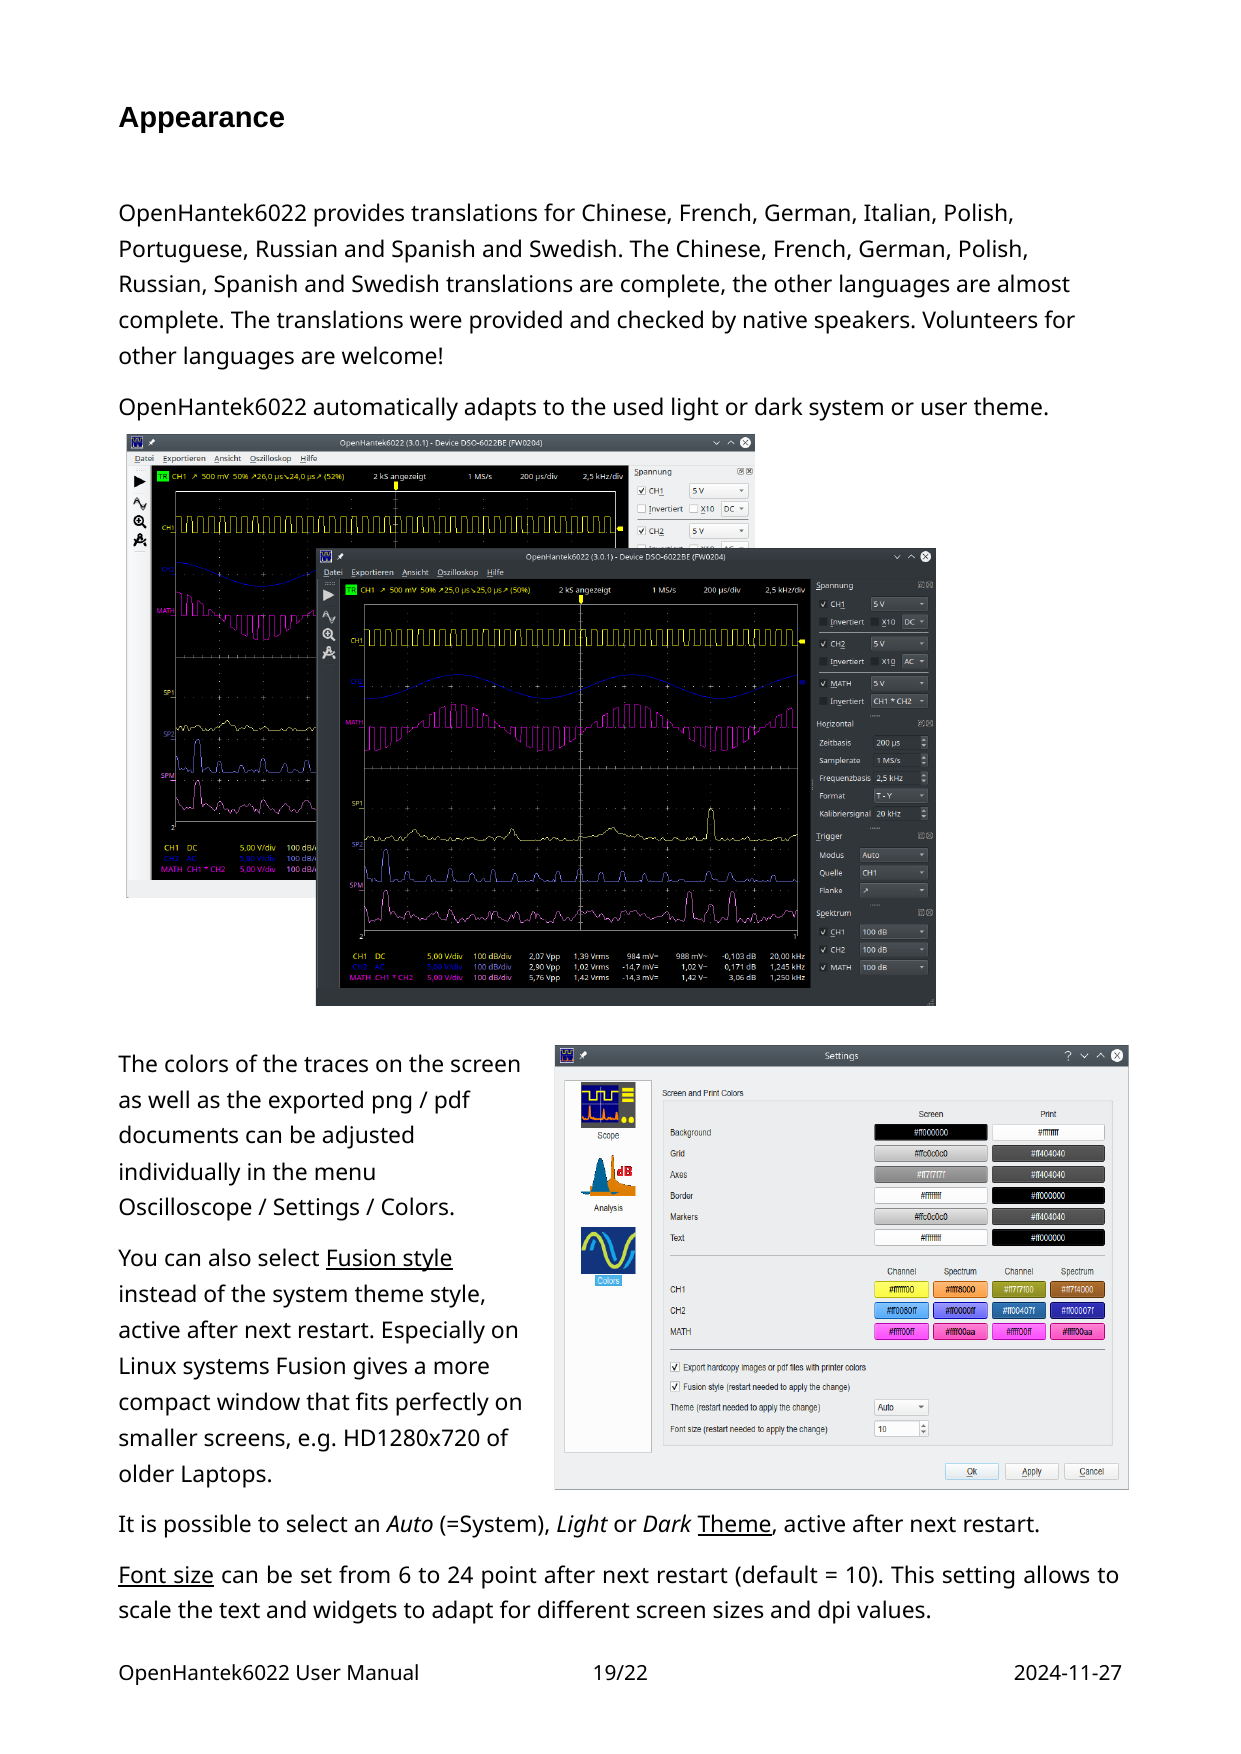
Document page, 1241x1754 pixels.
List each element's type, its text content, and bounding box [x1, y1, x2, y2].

subtitle The colors of the traces on the screen as well as the exported png / pdf documents can be adjusted individually in the menu Oscilloscope / Settings / Colors. [118, 1048, 554, 1223]
subtitle OpenHantek6022 provides translations for Chinese, French, German, Italian, Polish, Portuguese, Russian and Spanish and Swedish. The Chinese, French, German, Polish, Russian, Spanish and Swedish translations are complete, the other languages are almost complete. The translations were provided and checked by native speakers. Volunteers for other languages are welcome! [118, 197, 1122, 372]
subtitle You can also select Fusion style instead of the system theme style, active after next restart. Especially on Linux systems Fusion gives a more compact window that fits perfectly on smaller screens, e.g. HD1280x720 of older Laptops. [118, 1242, 554, 1489]
subtitle Font size can be set from 6 to 24 point after next restart (default = 10). This setting allows to scale the text and widgets to adapt for different screen sizes and dpi values. [118, 1558, 1122, 1626]
subtitle Appearance [118, 100, 1122, 133]
subtitle OpenHantek6022 automatically adapts to the used light or dark system or user theme. [118, 391, 1122, 422]
picture [554, 1045, 1129, 1490]
subtitle It is possible to select an Auto (=System), Light or Dark Theme, active after next restart. [118, 1508, 1122, 1539]
picture [126, 434, 936, 1006]
